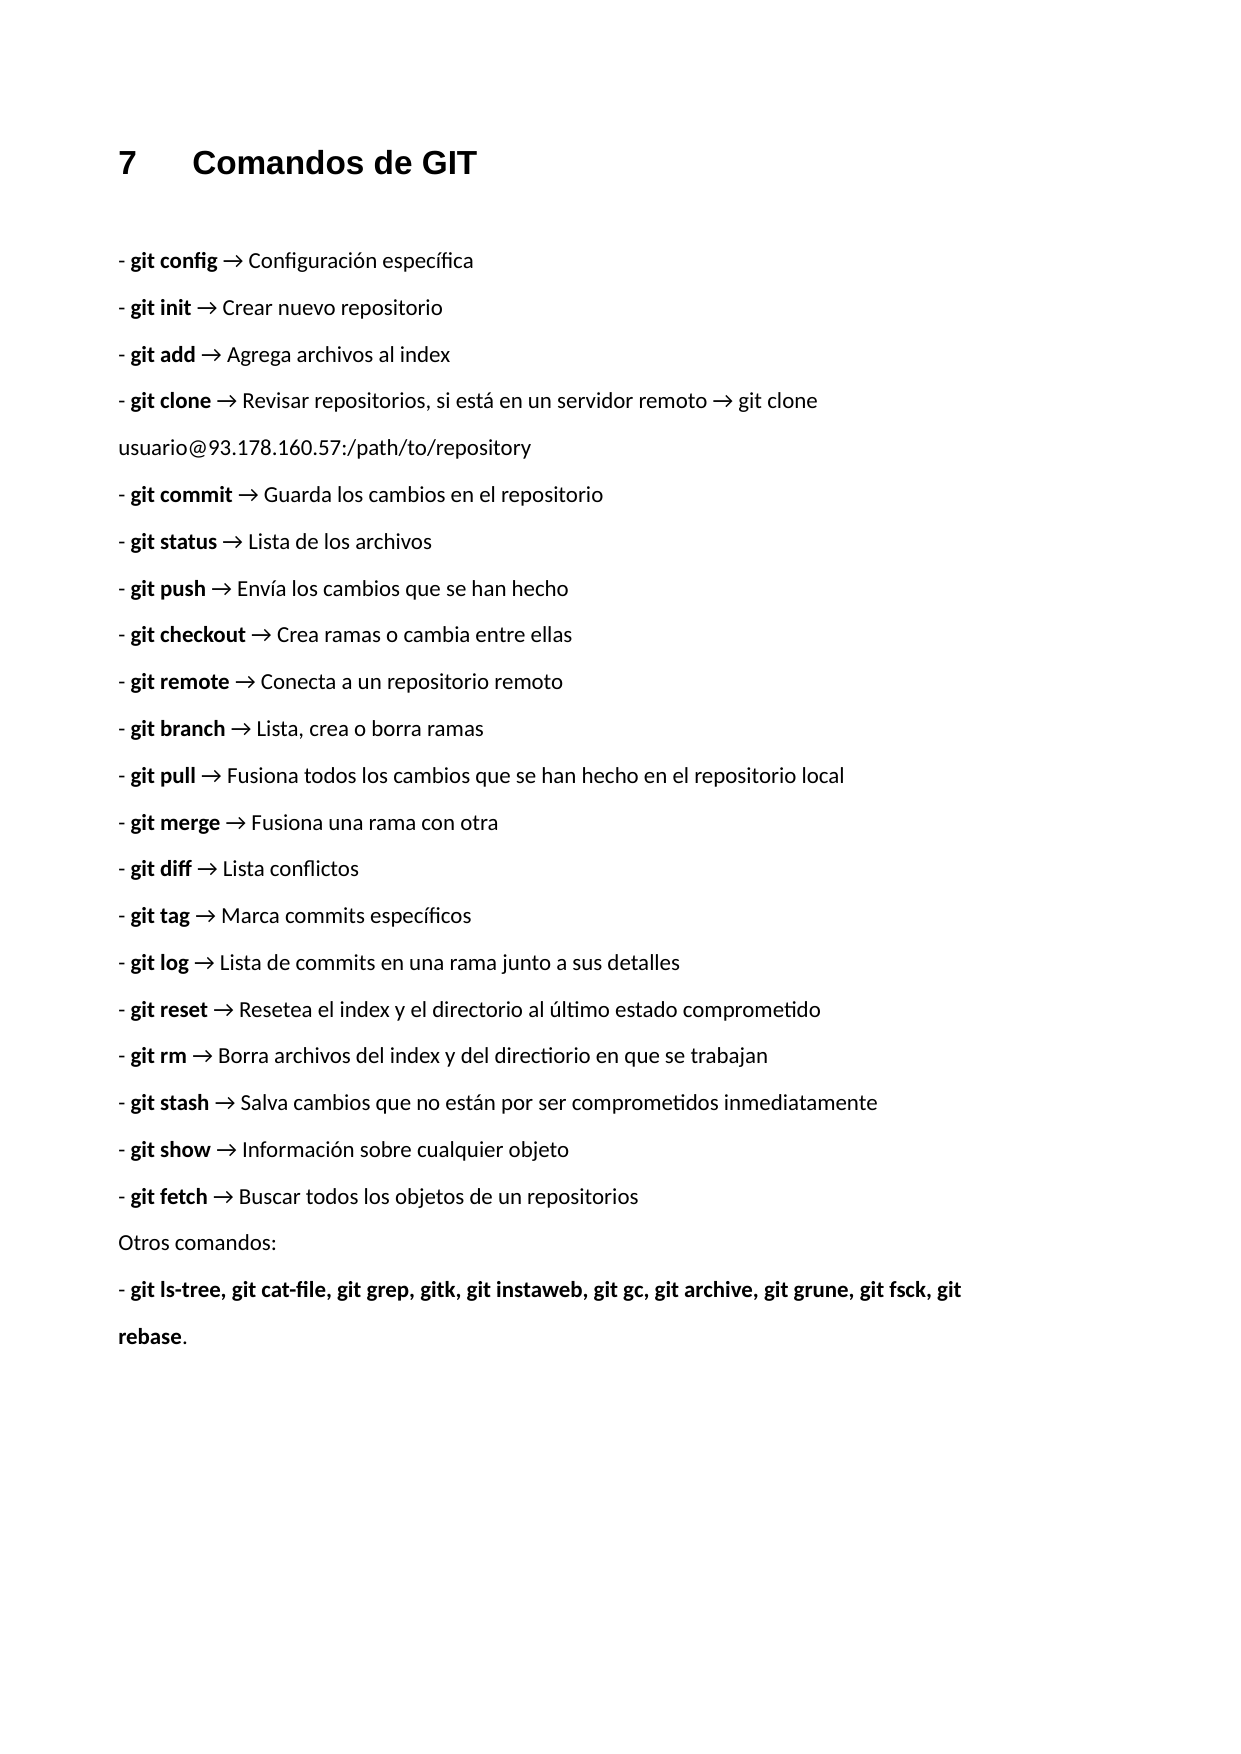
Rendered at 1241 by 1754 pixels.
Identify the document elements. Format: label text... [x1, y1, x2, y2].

text - git commit → Guarda los cambios en el repositorio [118, 480, 1122, 508]
text - git clone → Revisar repositorios, si está en un servidor remoto → git clone [118, 387, 1122, 415]
text usuario@93.178.160.57:/path/to/repository [118, 433, 1122, 461]
text rebase. [118, 1322, 1122, 1350]
text - git config → Configuración específica [118, 246, 1122, 274]
text - git stash → Salva cambios que no están por ser comprometidos inmediatamente [118, 1088, 1122, 1116]
text - git status → Lista de los archivos [118, 527, 1122, 555]
text - git log → Lista de commits en una rama junto a sus detalles [118, 948, 1122, 976]
text - git remote → Conecta a un repositorio remoto [118, 667, 1122, 695]
text - git add → Agrega archivos al index [118, 340, 1122, 368]
text - git push → Envía los cambios que se han hecho [118, 574, 1122, 602]
subtitle Comandos de GIT [118, 143, 1122, 181]
text - git branch → Lista, crea o borra ramas [118, 714, 1122, 742]
text - git fetch → Buscar todos los objetos de un repositorios [118, 1182, 1122, 1210]
text Otros comandos: [118, 1228, 1122, 1257]
text - git diff → Lista conflictos [118, 854, 1122, 882]
text - git rm → Borra archivos del index y del directiorio en que se trabajan [118, 1041, 1122, 1069]
text - git pull → Fusiona todos los cambios que se han hecho en el repositorio local [118, 761, 1122, 789]
text - git init → Crear nuevo repositorio [118, 293, 1122, 321]
text - git checkout → Crea ramas o cambia entre ellas [118, 621, 1122, 648]
text - git ls-tree, git cat-file, git grep, gitk, git instaweb, git gc, git archive, git grune, git fsck, git [118, 1275, 1122, 1303]
text - git reset → Resetea el index y el directorio al último estado comprometido [118, 995, 1122, 1023]
text - git tag → Marca commits específicos [118, 901, 1122, 929]
text - git show → Información sobre cualquier objeto [118, 1135, 1122, 1163]
text - git merge → Fusiona una rama con otra [118, 808, 1122, 836]
